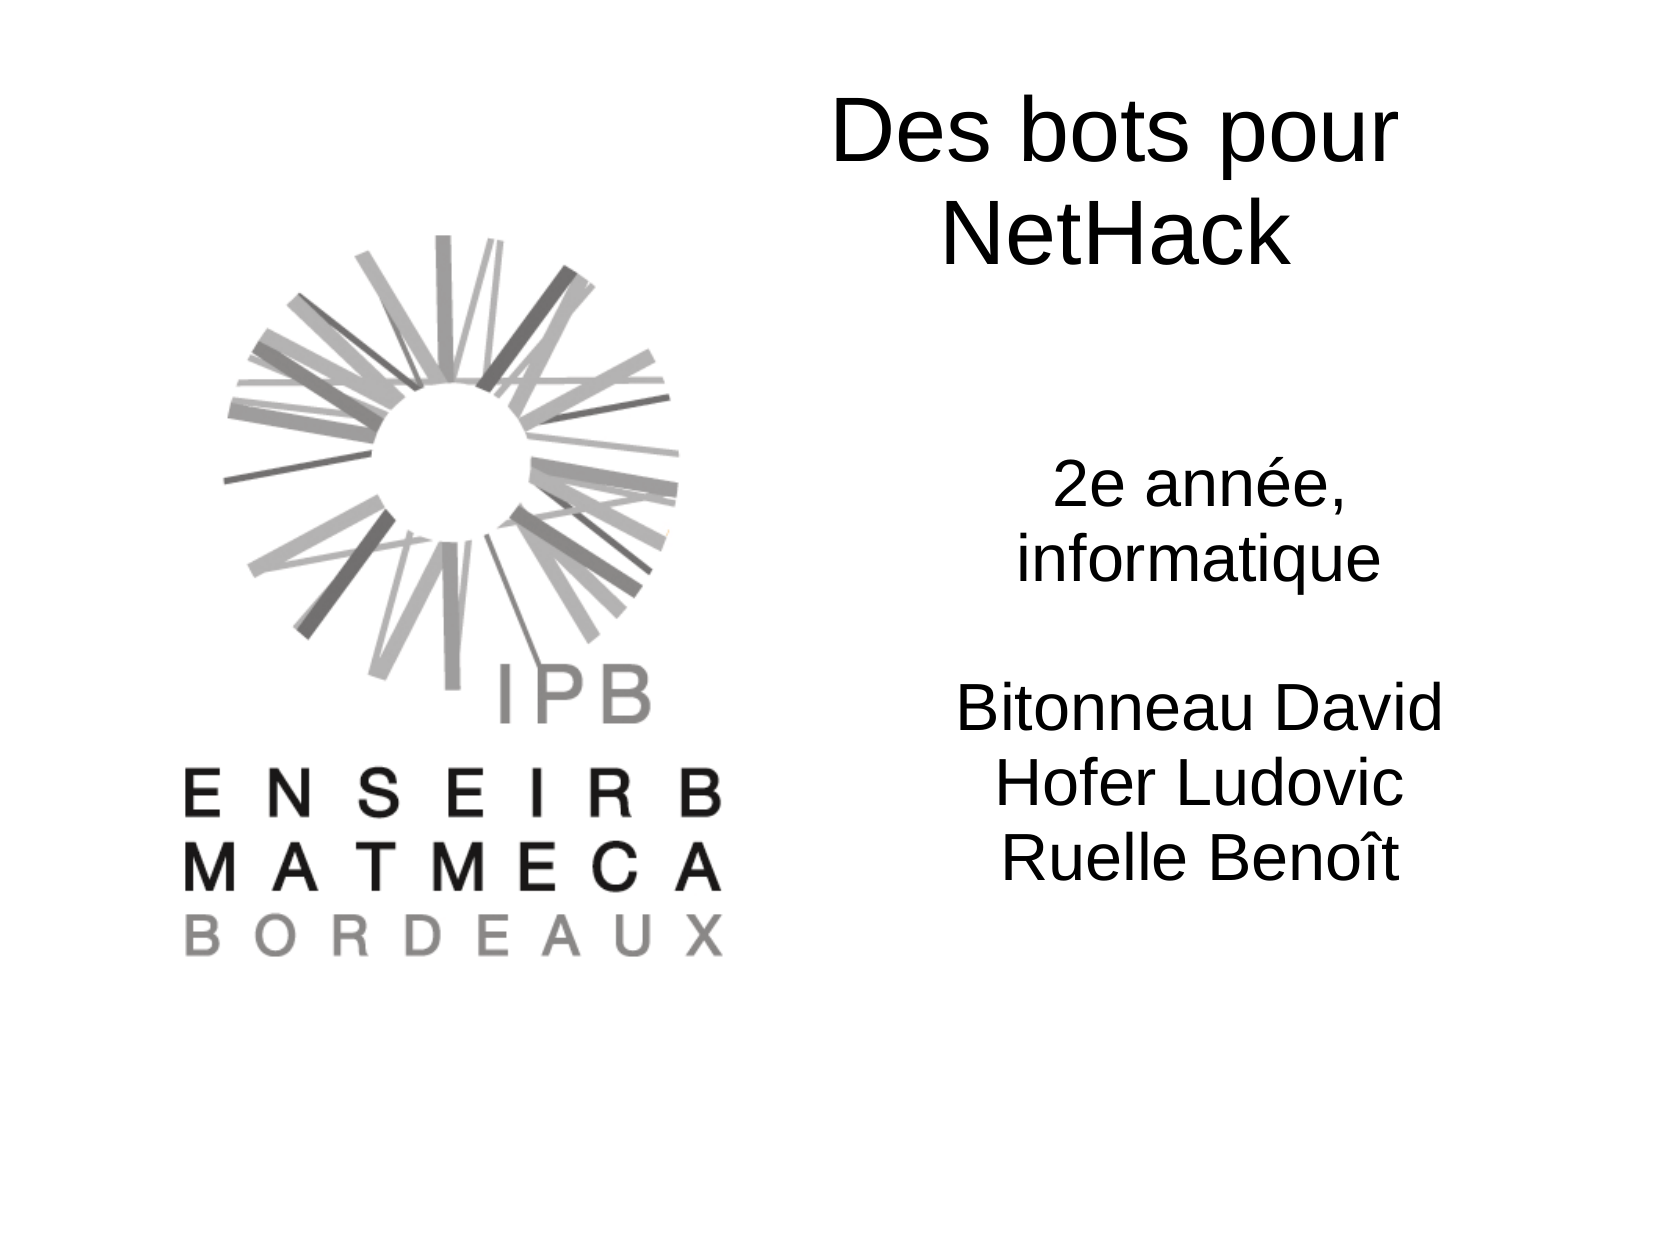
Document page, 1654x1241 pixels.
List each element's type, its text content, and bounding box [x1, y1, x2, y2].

title Des bots pour NetHack [660, 77, 1571, 286]
subtitle 2e année, informatique Bitonneau David Hofer Ludovic Ruelle Benoît [810, 256, 1591, 1010]
picture [159, 209, 751, 985]
